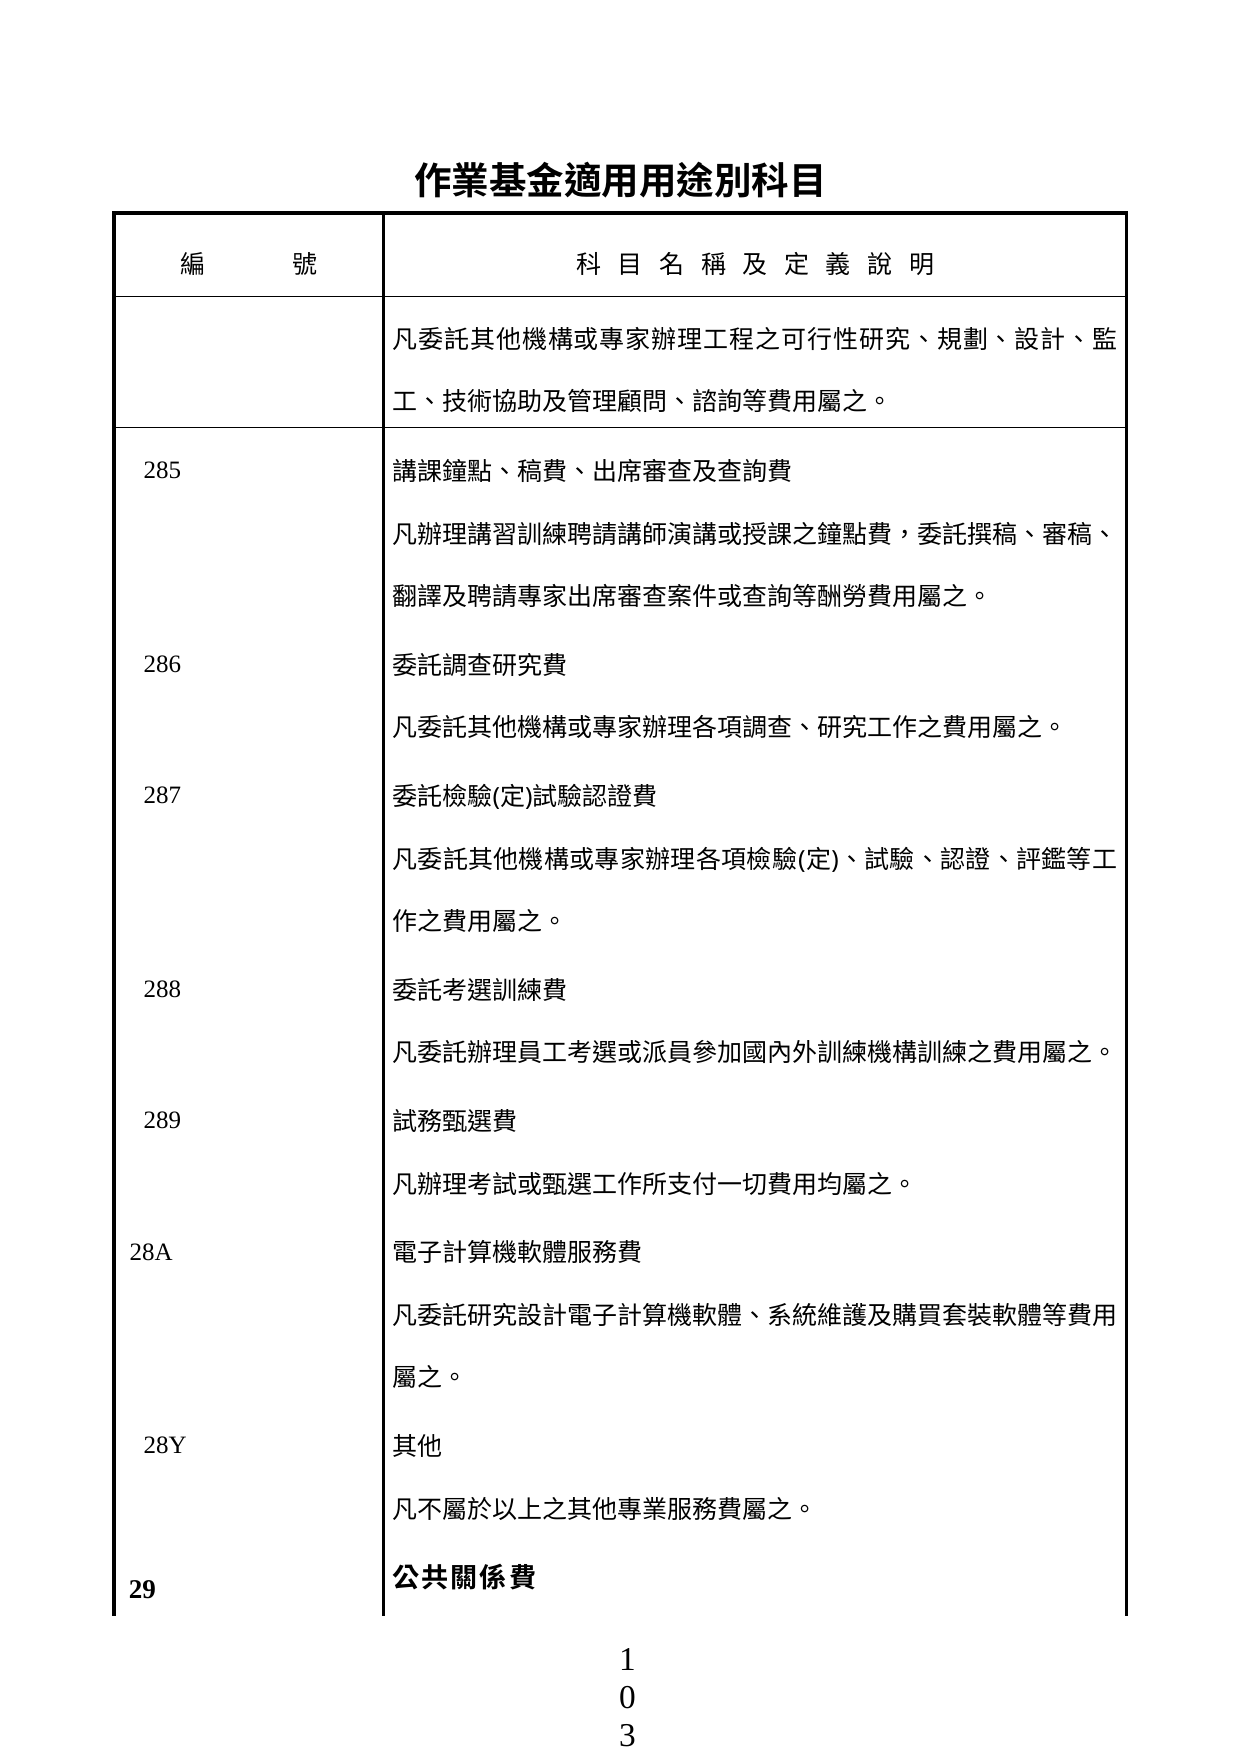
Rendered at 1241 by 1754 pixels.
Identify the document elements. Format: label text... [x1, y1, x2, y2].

table_cell [116, 297, 382, 427]
table_cell 289 [116, 1078, 382, 1209]
table_cell 委託調查研究費 凡委託其他機構或專家辦理各項調查、研究工作之費用屬之。 [385, 622, 1125, 753]
table_cell 試務甄選費 凡辦理考試或甄選工作所支付一切費用均屬之。 [385, 1078, 1125, 1209]
table_cell 288 [116, 947, 382, 1078]
table_cell 委託檢驗(定)試驗認證費 凡委託其他機構或專家辦理各項檢驗(定)、試驗、認證、評鑑等工作之費用屬之。 [385, 753, 1125, 947]
table_cell 28A [116, 1209, 382, 1403]
table_cell 電子計算機軟體服務費 凡委託研究設計電子計算機軟體、系統維護及購買套裝軟體等費用屬之。 [385, 1209, 1125, 1403]
table_cell 編 號 [116, 215, 382, 296]
table_cell 28Y [116, 1403, 382, 1534]
table_cell 講課鐘點、稿費、出席審查及查詢費 凡辦理講習訓練聘請講師演講或授課之鐘點費，委託撰稿、審稿、翻譯及聘請專家出席審查案件或查詢等酬勞費用屬之。 [385, 428, 1125, 622]
table_cell 科 目 名 稱 及 定 義 說 明 [385, 215, 1125, 296]
table_cell 29 [116, 1534, 382, 1616]
table_cell 287 [116, 753, 382, 947]
table_cell 286 [116, 622, 382, 753]
table_cell 凡委託其他機構或專家辦理工程之可行性研究、規劃、設計、監工、技術協助及管理顧問、諮詢等費用屬之。 [385, 297, 1125, 427]
table_header 作業基金適用用途別科目 [114, 130, 1126, 211]
table_cell 285 [116, 428, 382, 622]
table_cell 其他 凡不屬於以上之其他專業服務費屬之。 [385, 1403, 1125, 1534]
table_cell 公共關係費 [385, 1534, 1125, 1616]
table_cell 委託考選訓練費 凡委託辦理員工考選或派員參加國內外訓練機構訓練之費用屬之。 [385, 947, 1125, 1078]
